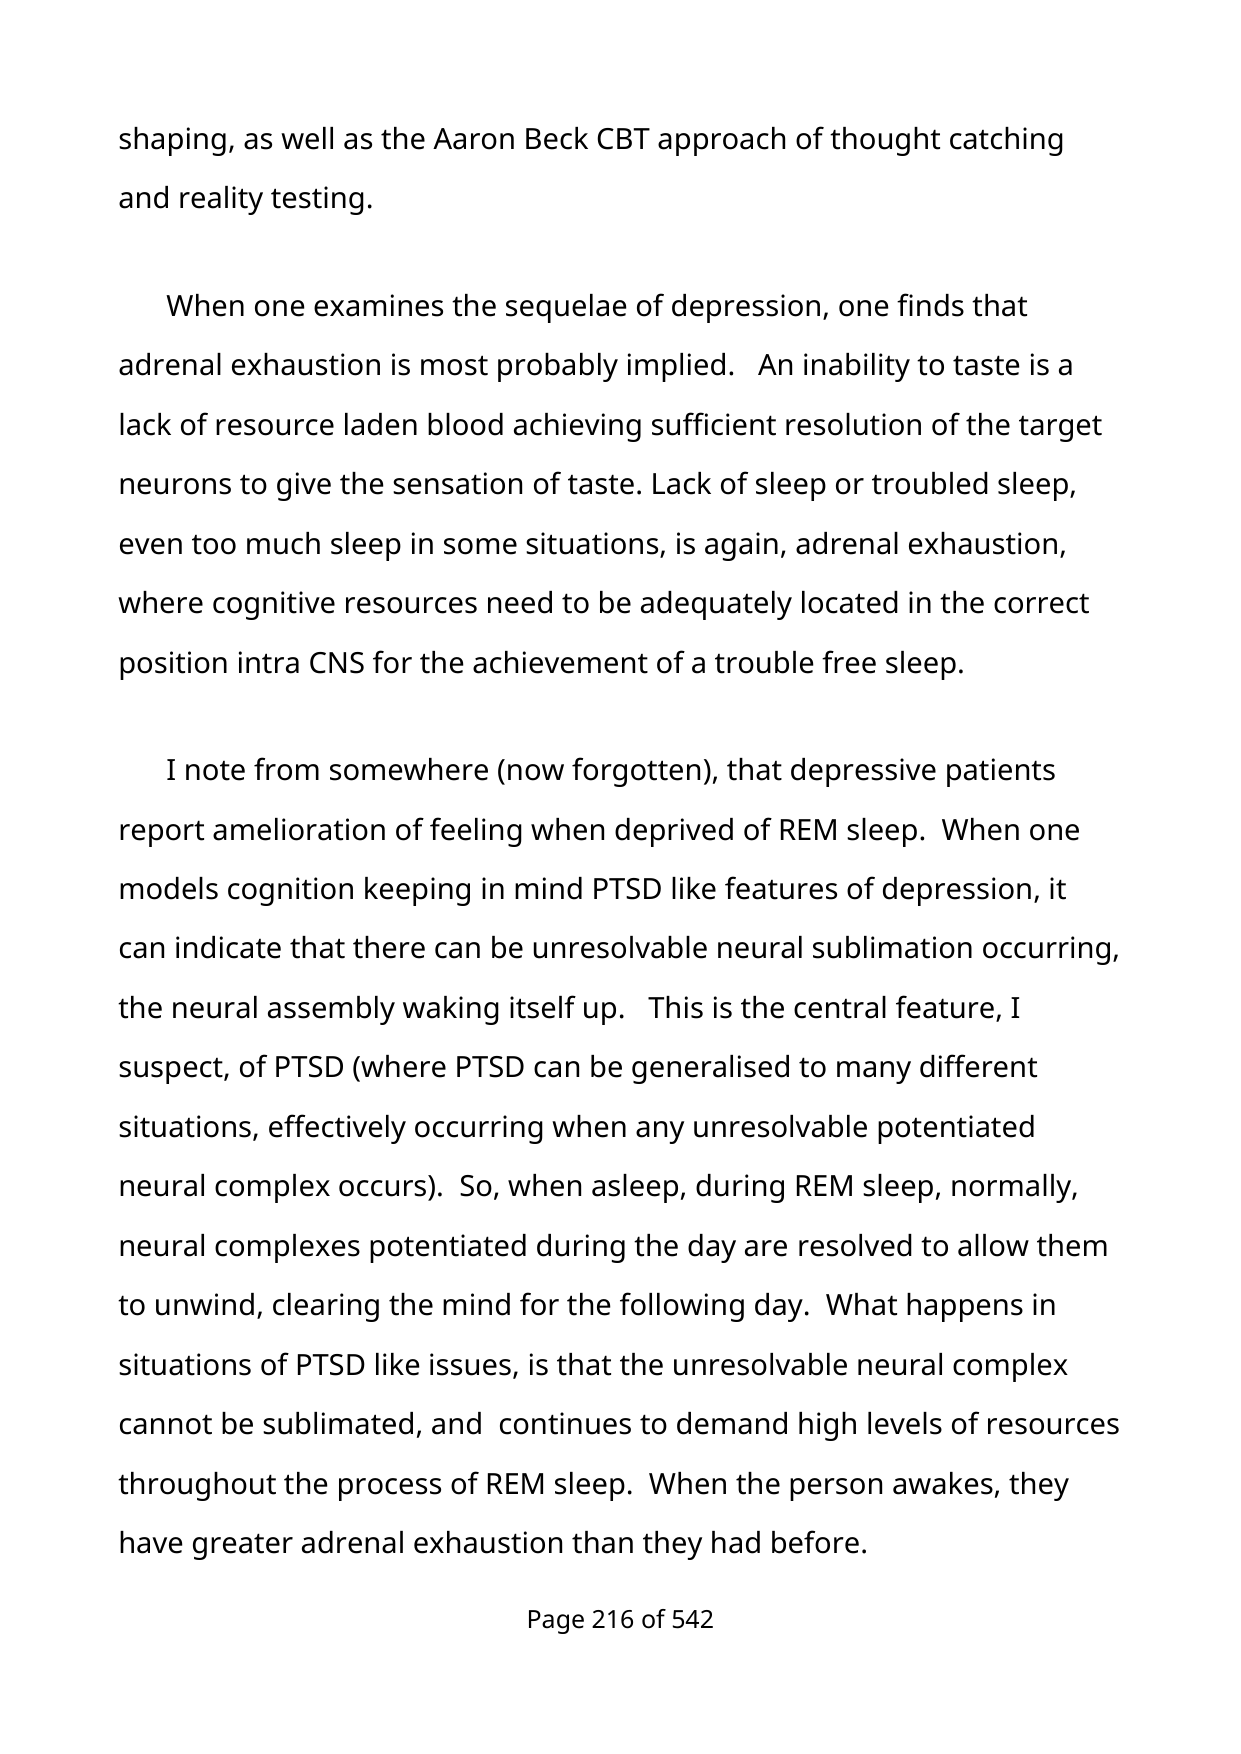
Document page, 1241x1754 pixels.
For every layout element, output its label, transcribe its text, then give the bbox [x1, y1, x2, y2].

text When one examines the sequelae of depression, one finds that adrenal exhaustion is most probably implied. An inability to taste is a lack of resource laden blood achieving sufficient resolution of the target neurons to give the sensation of taste. Lack of sleep or troubled sleep, even too much sleep in some situations, is again, adrenal exhaustion, where cognitive resources need to be adequately located in the correct position intra CNS for the achievement of a trouble free sleep. [118, 285, 1122, 682]
text shaping, as well as the Aaron Beck CBT approach of thought catching and reality testing. [118, 118, 1122, 217]
text I note from somewhere (now forgotten), that depressive patients report amelioration of feeling when deprived of REM sleep. When one models cognition keeping in mind PTSD like features of depression, it can indicate that there can be unresolvable neural sublimation occurring, the neural assembly waking itself up. This is the central feature, I suspect, of PTSD (where PTSD can be generalised to many different situations, effectively occurring when any unresolvable potentiated neural complex occurs). So, when asleep, during REM sleep, normally, neural complexes potentiated during the day are resolved to allow them to unwind, clearing the mind for the following day. What happens in situations of PTSD like issues, is that the unresolvable neural complex cannot be sublimated, and continues to demand high levels of resources throughout the process of REM sleep. When the person awakes, they have greater adrenal exhaustion than they had before. [118, 749, 1122, 1562]
